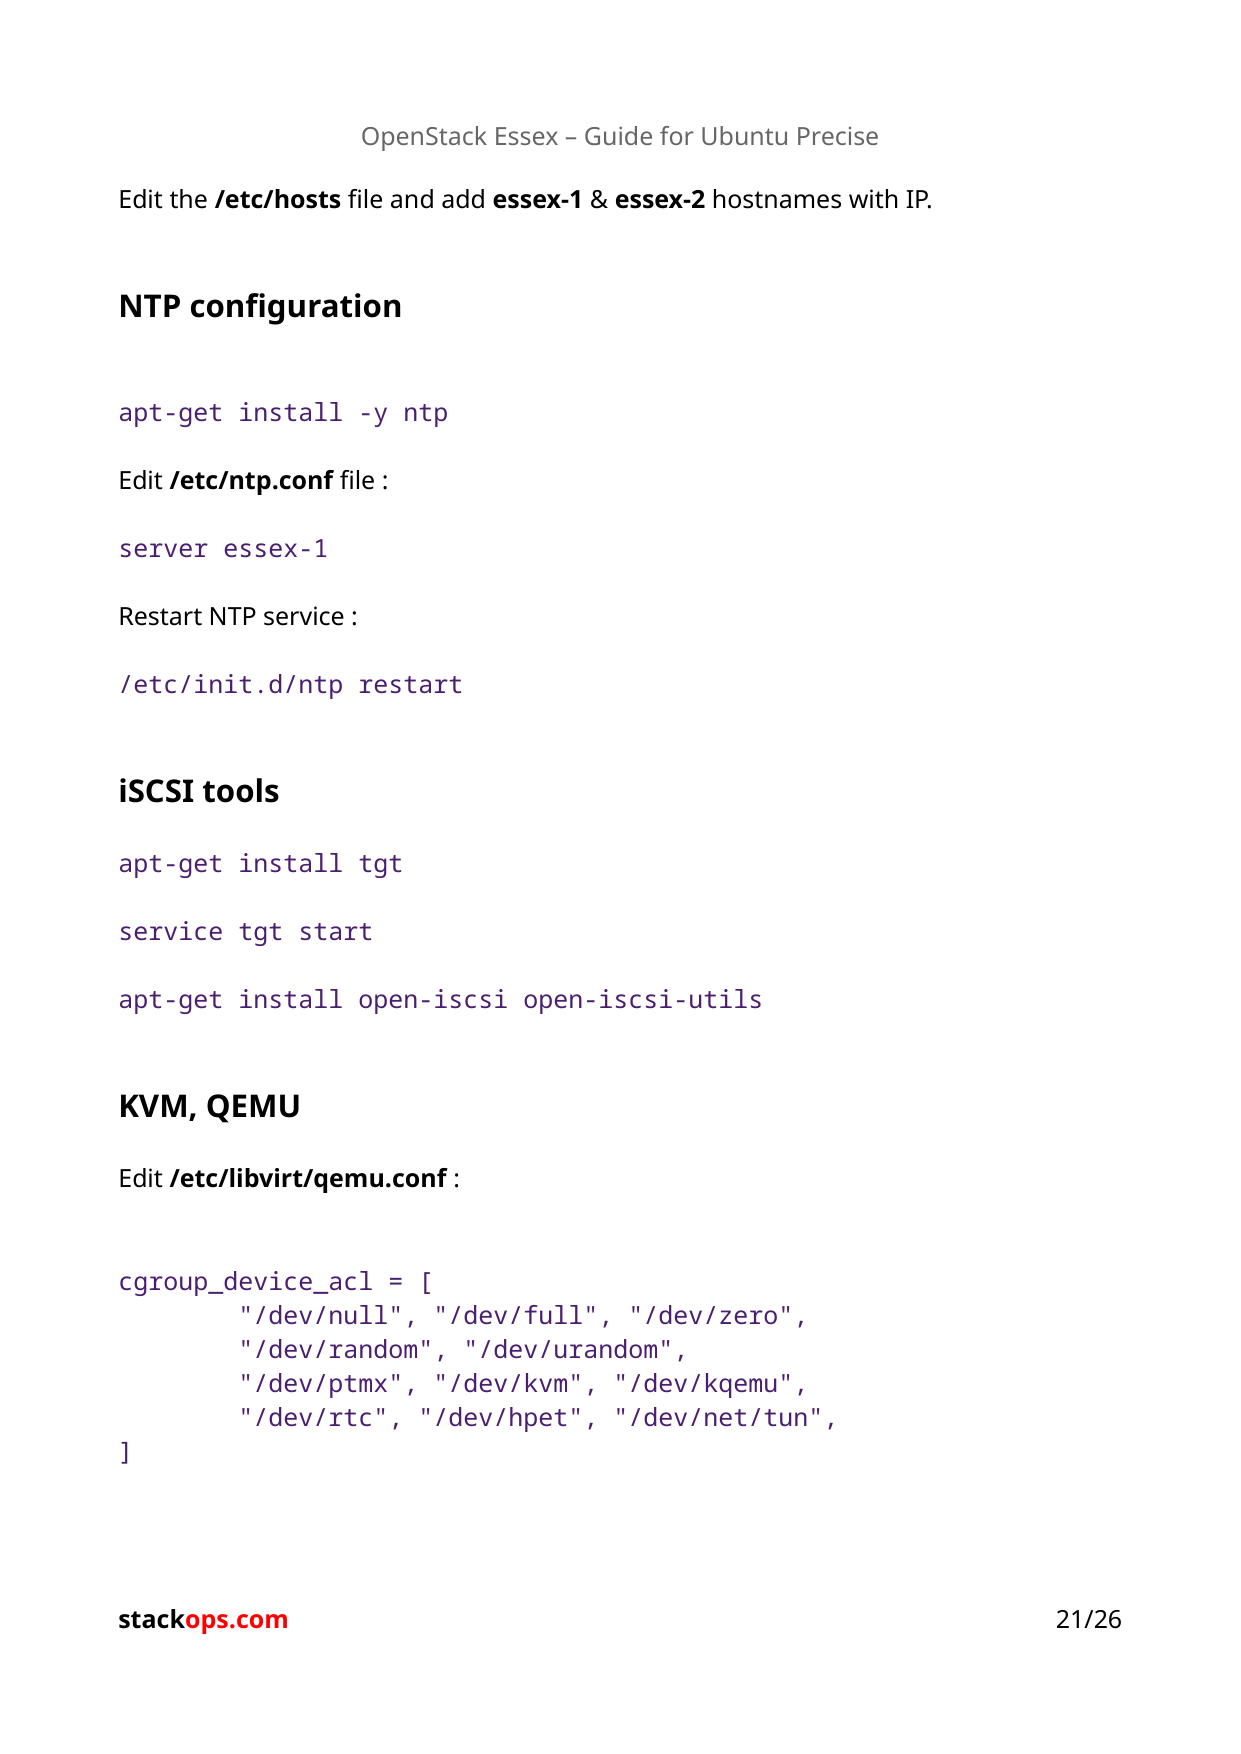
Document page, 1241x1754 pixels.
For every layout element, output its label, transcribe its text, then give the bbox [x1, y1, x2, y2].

text "/dev/random", "/dev/urandom", [118, 1331, 1122, 1365]
text NTP configuration [118, 284, 1122, 326]
text Edit /etc/ntp.conf file : [118, 463, 1122, 497]
text server essex-1 [118, 531, 1122, 565]
text /etc/init.d/ntp restart [118, 667, 1122, 701]
text ] [118, 1433, 1122, 1468]
text KVM, QEMU [118, 1084, 1122, 1127]
text "/dev/rtc", "/dev/hpet", "/dev/net/tun", [118, 1399, 1122, 1433]
text apt-get install -y ntp [118, 394, 1122, 429]
text service tgt start [118, 914, 1122, 948]
text apt-get install tgt [118, 846, 1122, 880]
text apt-get install open-iscsi open-iscsi-utils [118, 982, 1122, 1016]
text Restart NTP service : [118, 599, 1122, 633]
text "/dev/null", "/dev/full", "/dev/zero", [118, 1297, 1122, 1331]
text iSCSI tools [118, 769, 1122, 812]
text "/dev/ptmx", "/dev/kvm", "/dev/kqemu", [118, 1365, 1122, 1399]
text cgroup_device_acl = [ [118, 1263, 1122, 1297]
text Edit the /etc/hosts file and add essex-1 & essex-2 hostnames with IP. [118, 182, 1122, 216]
text Edit /etc/libvirt/qemu.conf : [118, 1161, 1122, 1195]
